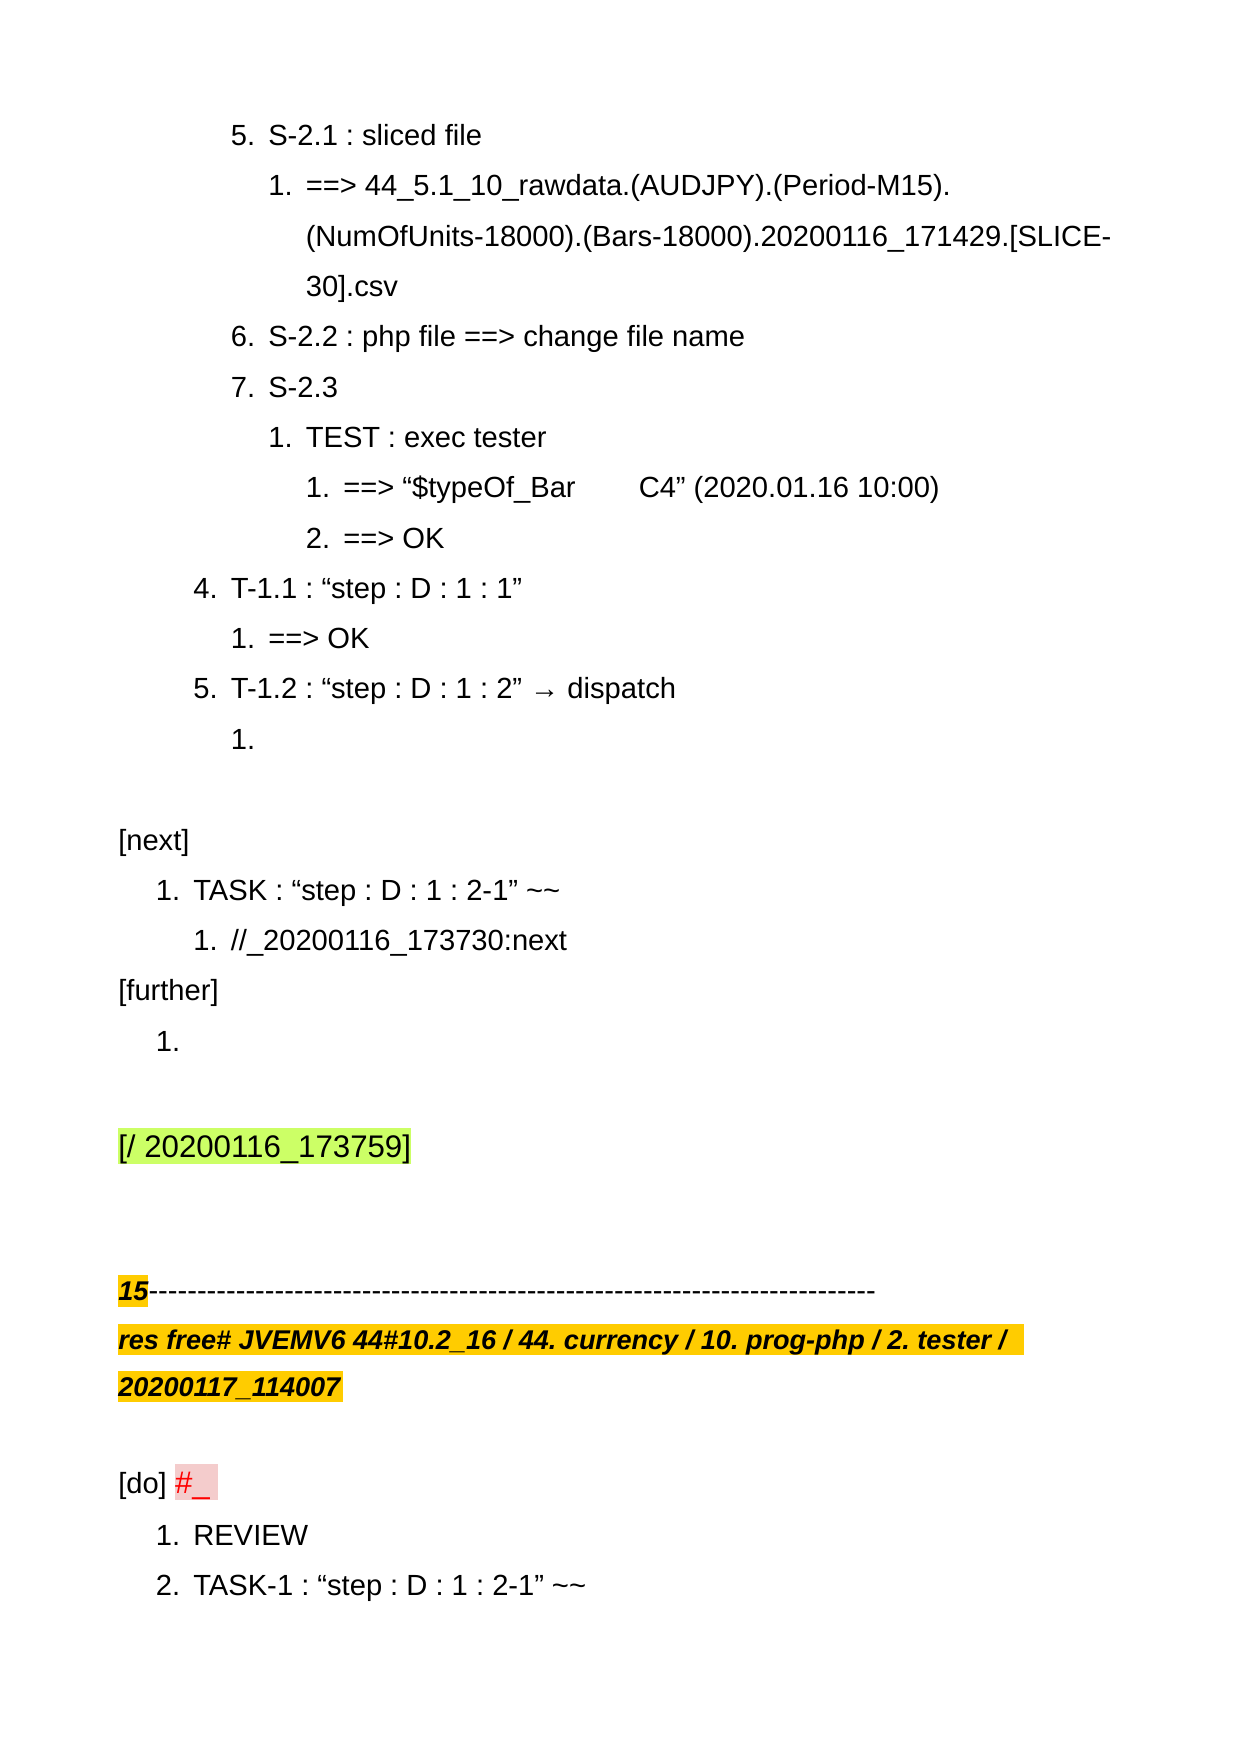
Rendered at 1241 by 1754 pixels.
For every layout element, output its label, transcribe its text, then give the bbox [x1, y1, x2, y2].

text [further] [118, 973, 1122, 1007]
list ==> OK [306, 521, 1122, 554]
list S-2.3 [231, 370, 1122, 403]
text 15--------------------------------------------------------------------------- [118, 1273, 1122, 1307]
list S-2.1 : sliced file [231, 118, 1122, 152]
list T-1.2 : “step : D : 1 : 2” → dispatch [193, 672, 1122, 705]
text [do] #_ [118, 1464, 1122, 1500]
text [/ 20200116_173759] [118, 1074, 1122, 1164]
text res free# JVEMV6 44#10.2_16 / 44. currency / 10. prog-php / 2. tester / 20200117_114007 [118, 1324, 1122, 1402]
list TASK : “step : D : 1 : 2-1” ~~ [156, 873, 1122, 906]
list ==> 44_5.1_10_rawdata.(AUDJPY).(Period-M15).(NumOfUnits-18000).(Bars-18000).20200116_171429.[SLICE-30].csv [268, 168, 1122, 303]
list ==> “$typeOf_Bar C4” (2020.01.16 10:00) [306, 470, 1122, 504]
list TASK-1 : “step : D : 1 : 2-1” ~~ [156, 1568, 1122, 1602]
list REVIEW [156, 1518, 1122, 1552]
list TEST : exec tester [268, 420, 1122, 453]
list //_20200116_173730:next [193, 923, 1122, 957]
list ==> OK [231, 621, 1122, 655]
list T-1.1 : “step : D : 1 : 1” [193, 571, 1122, 604]
text [next] [118, 822, 1122, 856]
list S-2.2 : php file ==> change file name [231, 319, 1122, 353]
